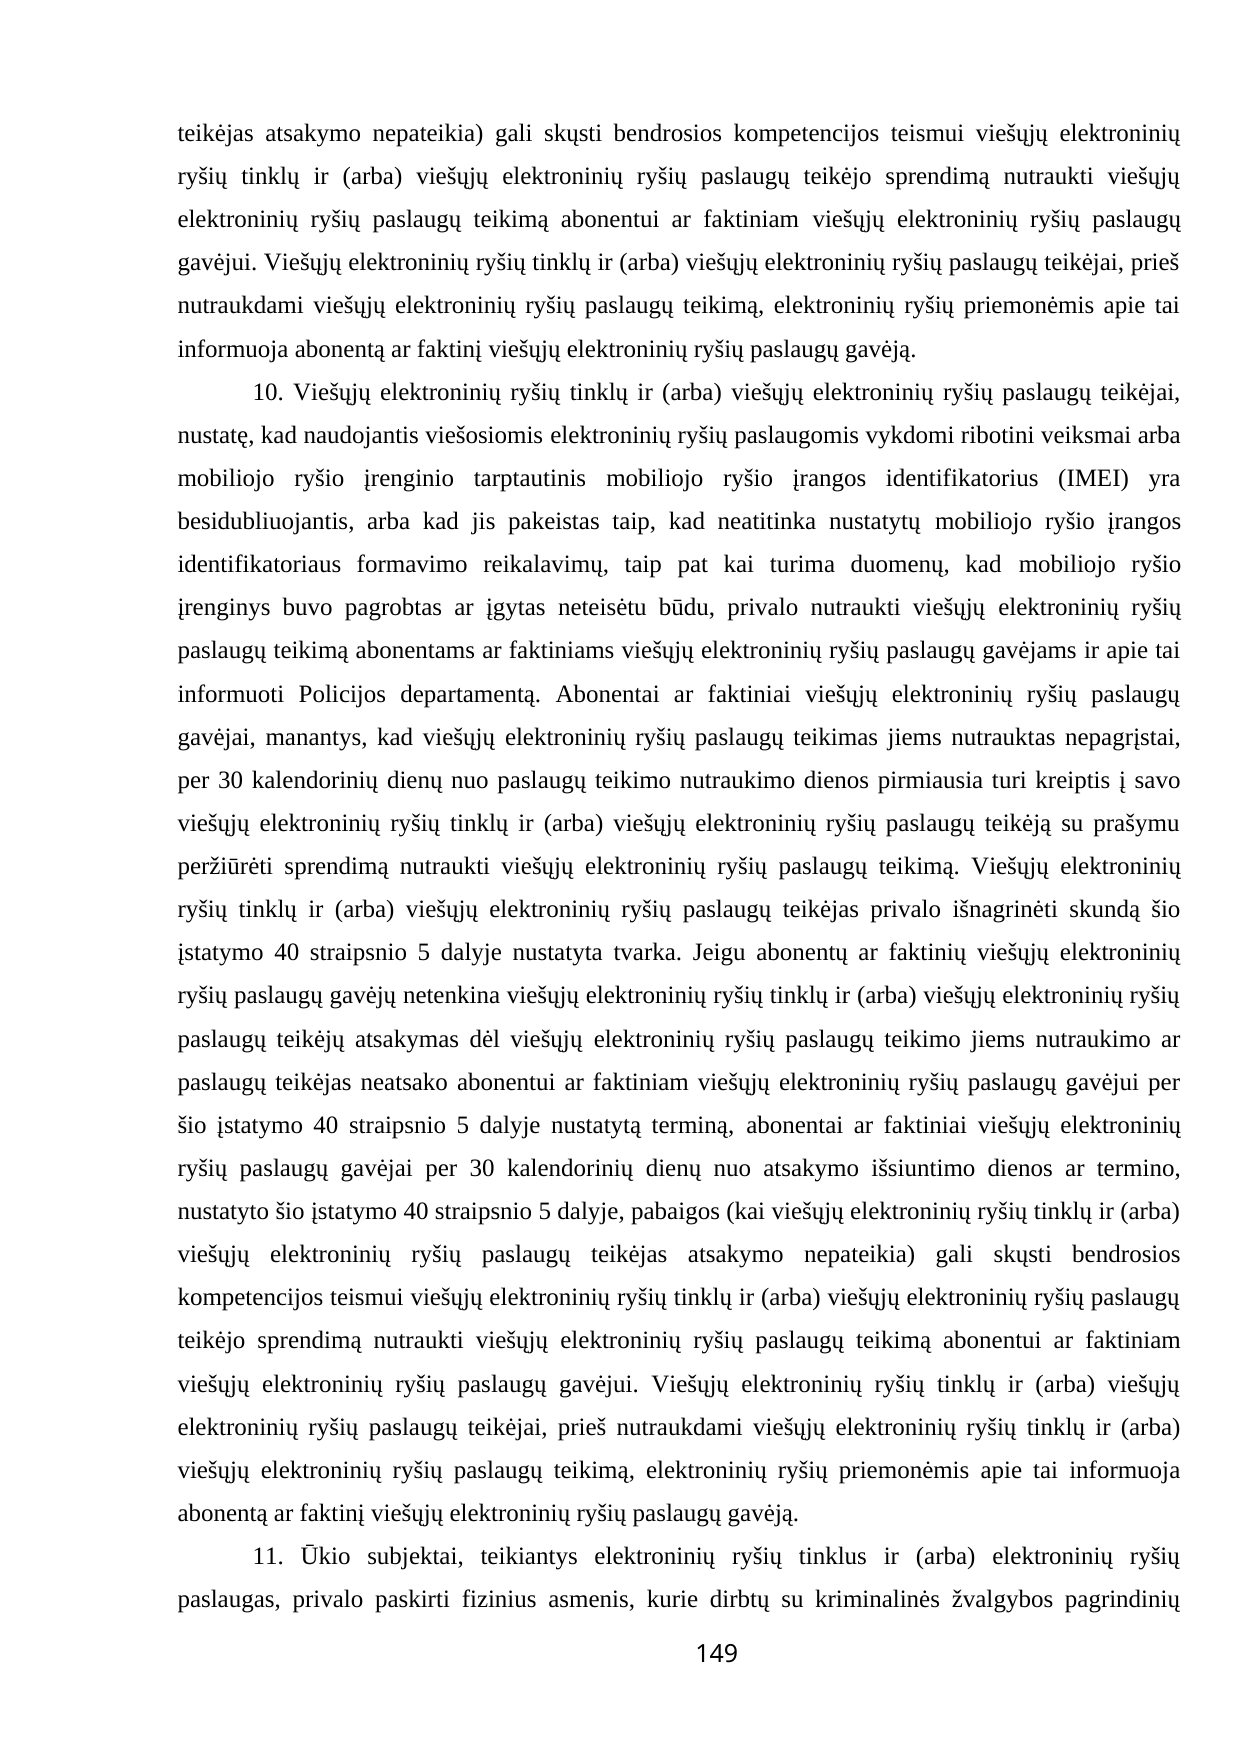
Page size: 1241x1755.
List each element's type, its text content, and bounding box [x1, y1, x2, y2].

text 11. Ūkio subjektai, teikiantys elektroninių ryšių tinklus ir (arba) elektroninių ryšių paslaugas, privalo paskirti fizinius asmenis, kurie dirbtų su kriminalinės žvalgybos pagrindinių [177, 1541, 1181, 1613]
text 10. Viešųjų elektroninių ryšių tinklų ir (arba) viešųjų elektroninių ryšių paslaugų teikėjai, nustatę, kad naudojantis viešosiomis elektroninių ryšių paslaugomis vykdomi ribotini veiksmai arba mobiliojo ryšio įrenginio tarptautinis mobiliojo ryšio įrangos identifikatorius (IMEI) yra besidubliuojantis, arba kad jis pakeistas taip, kad neatitinka nustatytų mobiliojo ryšio įrangos identifikatoriaus formavimo reikalavimų, taip pat kai turima duomenų, kad mobiliojo ryšio įrenginys buvo pagrobtas ar įgytas neteisėtu būdu, privalo nutraukti viešųjų elektroninių ryšių paslaugų teikimą abonentams ar faktiniams viešųjų elektroninių ryšių paslaugų gavėjams ir apie tai informuoti Policijos departamentą. Abonentai ar faktiniai viešųjų elektroninių ryšių paslaugų gavėjai, manantys, kad viešųjų elektroninių ryšių paslaugų teikimas jiems nutrauktas nepagrįstai, per 30 kalendorinių dienų nuo paslaugų teikimo nutraukimo dienos pirmiausia turi kreiptis į savo viešųjų elektroninių ryšių tinklų ir (arba) viešųjų elektroninių ryšių paslaugų teikėją su prašymu peržiūrėti sprendimą nutraukti viešųjų elektroninių ryšių paslaugų teikimą. Viešųjų elektroninių ryšių tinklų ir (arba) viešųjų elektroninių ryšių paslaugų teikėjas privalo išnagrinėti skundą šio įstatymo 40 straipsnio 5 dalyje nustatyta tvarka. Jeigu abonentų ar faktinių viešųjų elektroninių ryšių paslaugų gavėjų netenkina viešųjų elektroninių ryšių tinklų ir (arba) viešųjų elektroninių ryšių paslaugų teikėjų atsakymas dėl viešųjų elektroninių ryšių paslaugų teikimo jiems nutraukimo ar paslaugų teikėjas neatsako abonentui ar faktiniam viešųjų elektroninių ryšių paslaugų gavėjui per šio įstatymo 40 straipsnio 5 dalyje nustatytą terminą, abonentai ar faktiniai viešųjų elektroninių ryšių paslaugų gavėjai per 30 kalendorinių dienų nuo atsakymo išsiuntimo dienos ar termino, nustatyto šio įstatymo 40 straipsnio 5 dalyje, pabaigos (kai viešųjų elektroninių ryšių tinklų ir (arba) viešųjų elektroninių ryšių paslaugų teikėjas atsakymo nepateikia) gali skųsti bendrosios kompetencijos teismui viešųjų elektroninių ryšių tinklų ir (arba) viešųjų elektroninių ryšių paslaugų teikėjo sprendimą nutraukti viešųjų elektroninių ryšių paslaugų teikimą abonentui ar faktiniam viešųjų elektroninių ryšių paslaugų gavėjui. Viešųjų elektroninių ryšių tinklų ir (arba) viešųjų elektroninių ryšių paslaugų teikėjai, prieš nutraukdami viešųjų elektroninių ryšių tinklų ir (arba) viešųjų elektroninių ryšių paslaugų teikimą, elektroninių ryšių priemonėmis apie tai informuoja abonentą ar faktinį viešųjų elektroninių ryšių paslaugų gavėją. [177, 377, 1181, 1527]
text teikėjas atsakymo nepateikia) gali skųsti bendrosios kompetencijos teismui viešųjų elektroninių ryšių tinklų ir (arba) viešųjų elektroninių ryšių paslaugų teikėjo sprendimą nutraukti viešųjų elektroninių ryšių paslaugų teikimą abonentui ar faktiniam viešųjų elektroninių ryšių paslaugų gavėjui. Viešųjų elektroninių ryšių tinklų ir (arba) viešųjų elektroninių ryšių paslaugų teikėjai, prieš nutraukdami viešųjų elektroninių ryšių paslaugų teikimą, elektroninių ryšių priemonėmis apie tai informuoja abonentą ar faktinį viešųjų elektroninių ryšių paslaugų gavėją. [177, 118, 1181, 362]
